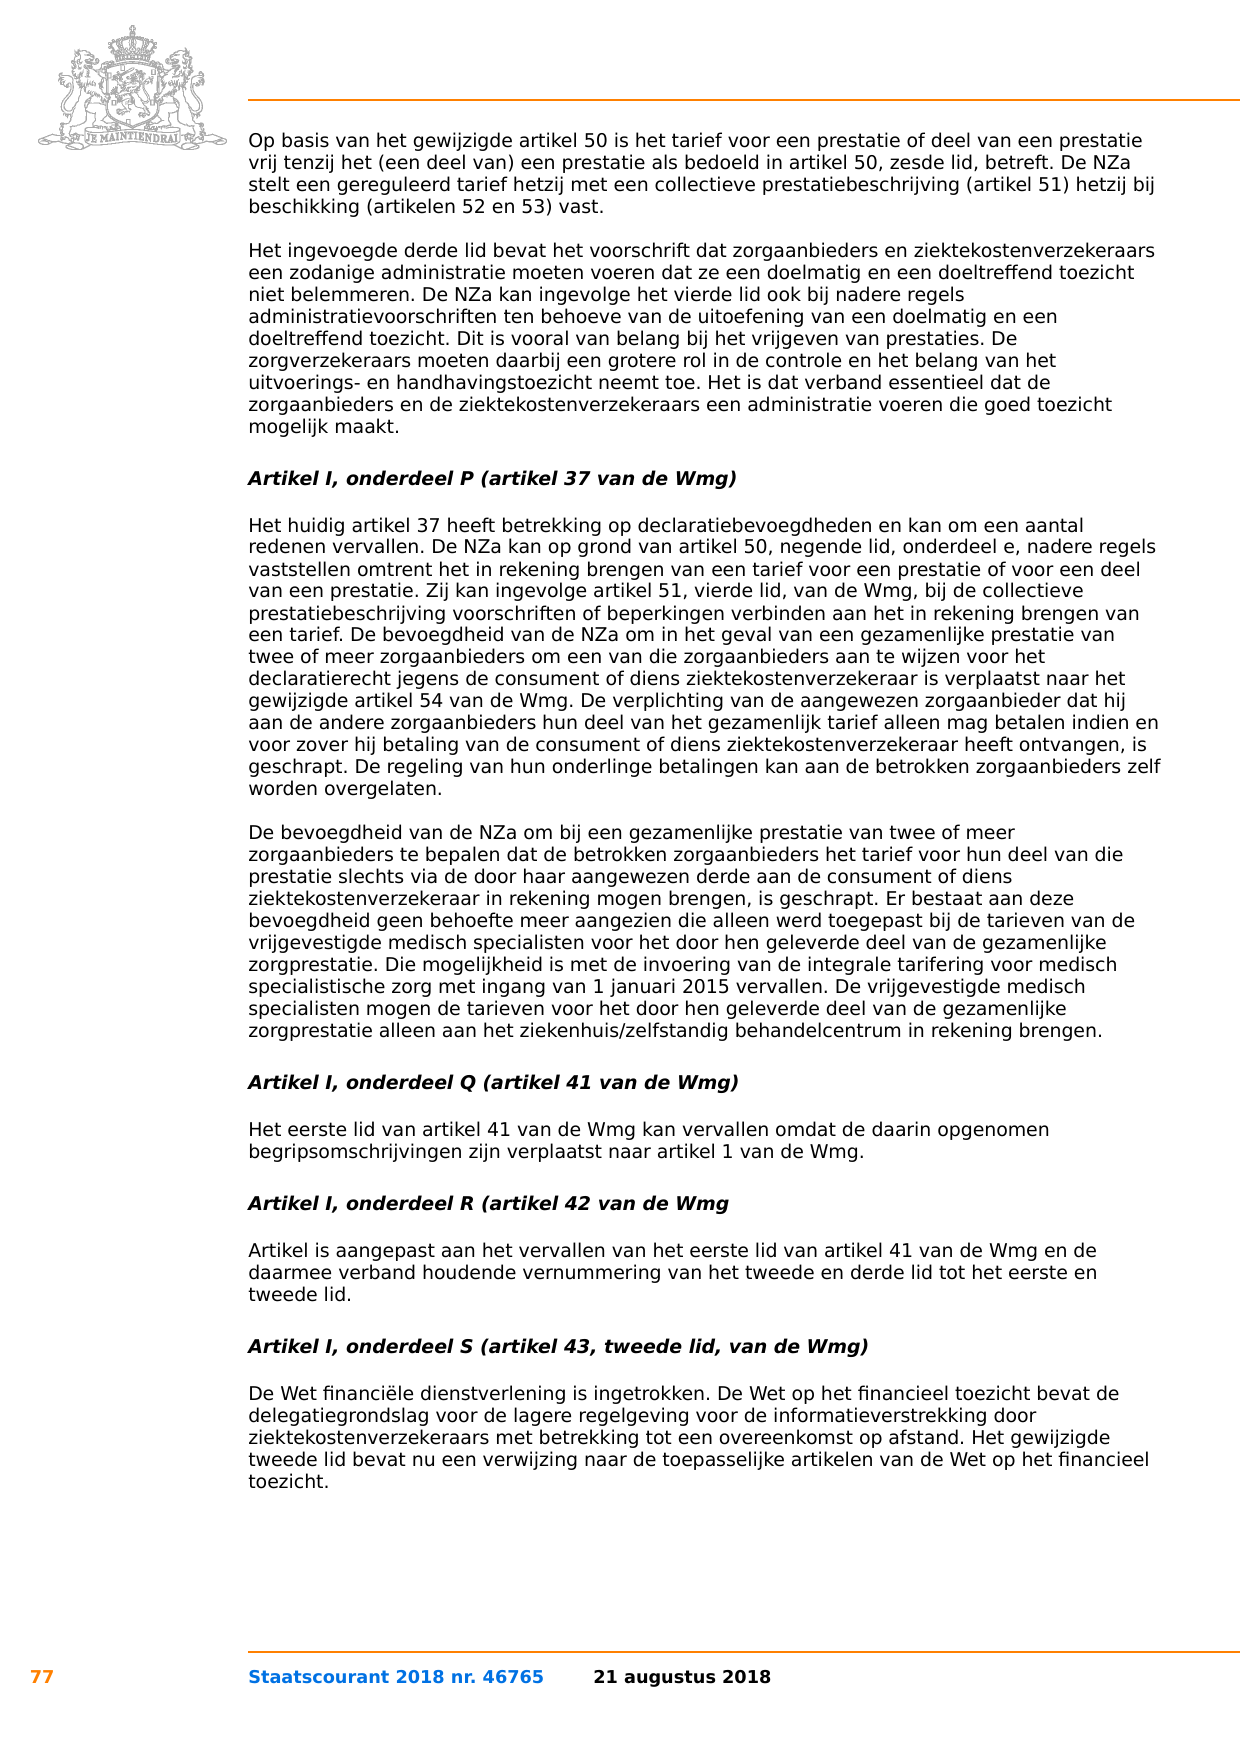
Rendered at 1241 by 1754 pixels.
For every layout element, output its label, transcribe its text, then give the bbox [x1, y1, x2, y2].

subtitle Artikel I, onderdeel P (artikel 37 van de Wmg) [248, 467, 1163, 489]
picture [38, 25, 227, 150]
text Artikel is aangepast aan het vervallen van het eerste lid van artikel 41 van de Wmg en de daarmee verband houdende vernummering van het tweede en derde lid tot het eerste en tweede lid. [248, 1240, 1163, 1306]
text Het eerste lid van artikel 41 van de Wmg kan vervallen omdat de daarin opgenomen begripsomschrijvingen zijn verplaatst naar artikel 1 van de Wmg. [248, 1119, 1163, 1163]
text De bevoegdheid van de NZa om bij een gezamenlijke prestatie van twee of meer zorgaanbieders te bepalen dat de betrokken zorgaanbieders het tarief voor hun deel van die prestatie slechts via de door haar aangewezen derde aan de consument of diens ziektekostenverzekeraar in rekening mogen brengen, is geschrapt. Er bestaat aan deze bevoegdheid geen behoefte meer aangezien die alleen werd toegepast bij de tarieven van de vrijgevestigde medisch specialisten voor het door hen geleverde deel van de gezamenlijke zorgprestatie. Die mogelijkheid is met de invoering van de integrale tarifering voor medisch specialistische zorg met ingang van 1 januari 2015 vervallen. De vrijgevestigde medisch specialisten mogen de tarieven voor het door hen geleverde deel van de gezamenlijke zorgprestatie alleen aan het ziekenhuis/zelfstandig behandelcentrum in rekening brengen. [248, 822, 1163, 1042]
subtitle Artikel I, onderdeel S (artikel 43, tweede lid, van de Wmg) [248, 1336, 1163, 1358]
text Het huidig artikel 37 heeft betrekking op declaratiebevoegdheden en kan om een aantal redenen vervallen. De NZa kan op grond van artikel 50, negende lid, onderdeel e, nadere regels vaststellen omtrent het in rekening brengen van een tarief voor een prestatie of voor een deel van een prestatie. Zij kan ingevolge artikel 51, vierde lid, van de Wmg, bij de collectieve prestatiebeschrijving voorschriften of beperkingen verbinden aan het in rekening brengen van een tarief. De bevoegdheid van de NZa om in het geval van een gezamenlijke prestatie van twee of meer zorgaanbieders om een van die zorgaanbieders aan te wijzen voor het declaratierecht jegens de consument of diens ziektekostenverzekeraar is verplaatst naar het gewijzigde artikel 54 van de Wmg. De verplichting van de aangewezen zorgaanbieder dat hij aan de andere zorgaanbieders hun deel van het gezamenlijk tarief alleen mag betalen indien en voor zover hij betaling van de consument of diens ziektekostenverzekeraar heeft ontvangen, is geschrapt. De regeling van hun onderlinge betalingen kan aan de betrokken zorgaanbieders zelf worden overgelaten. [248, 514, 1163, 800]
text Op basis van het gewijzigde artikel 50 is het tarief voor een prestatie of deel van een prestatie vrij tenzij het (een deel van) een prestatie als bedoeld in artikel 50, zesde lid, betreft. De NZa stelt een gereguleerd tarief hetzij met een collectieve prestatiebeschrijving (artikel 51) hetzij bij beschikking (artikelen 52 en 53) vast. [248, 130, 1163, 218]
subtitle Artikel I, onderdeel Q (artikel 41 van de Wmg) [248, 1072, 1163, 1094]
subtitle Artikel I, onderdeel R (artikel 42 van de Wmg [248, 1193, 1163, 1215]
text De Wet financiële dienstverlening is ingetrokken. De Wet op het financieel toezicht bevat de delegatiegrondslag voor de lagere regelgeving voor de informatieverstrekking door ziektekostenverzekeraars met betrekking tot een overeenkomst op afstand. Het gewijzigde tweede lid bevat nu een verwijzing naar de toepasselijke artikelen van de Wet op het financieel toezicht. [248, 1383, 1163, 1493]
text Het ingevoegde derde lid bevat het voorschrift dat zorgaanbieders en ziektekostenverzekeraars een zodanige administratie moeten voeren dat ze een doelmatig en een doeltreffend toezicht niet belemmeren. De NZa kan ingevolge het vierde lid ook bij nadere regels administratievoorschriften ten behoeve van de uitoefening van een doelmatig en een doeltreffend toezicht. Dit is vooral van belang bij het vrijgeven van prestaties. De zorgverzekeraars moeten daarbij een grotere rol in de controle en het belang van het uitvoerings- en handhavingstoezicht neemt toe. Het is dat verband essentieel dat de zorgaanbieders en de ziektekostenverzekeraars een administratie voeren die goed toezicht mogelijk maakt. [248, 240, 1163, 437]
